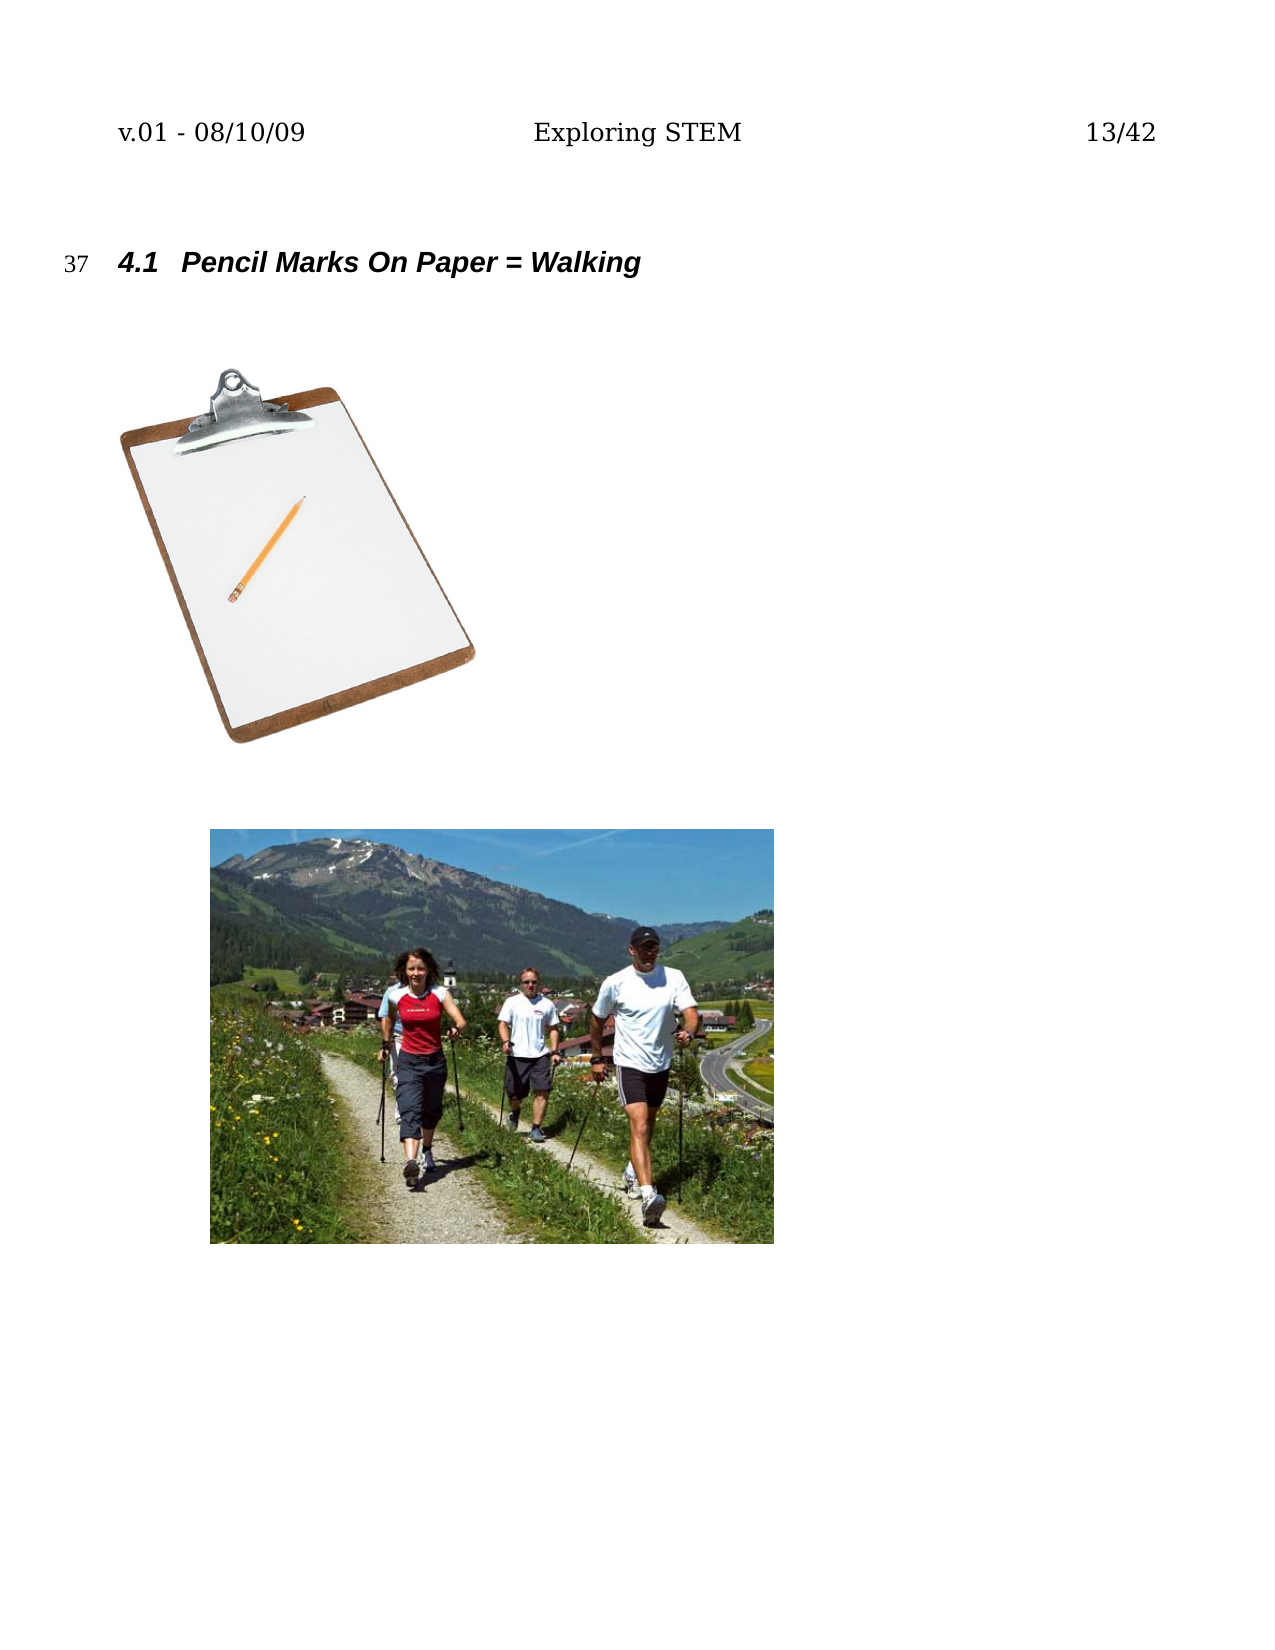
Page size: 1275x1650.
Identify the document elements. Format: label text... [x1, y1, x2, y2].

picture [210, 829, 774, 1244]
picture [118, 366, 478, 746]
subtitle Pencil Marks On Paper = Walking [118, 245, 1157, 278]
